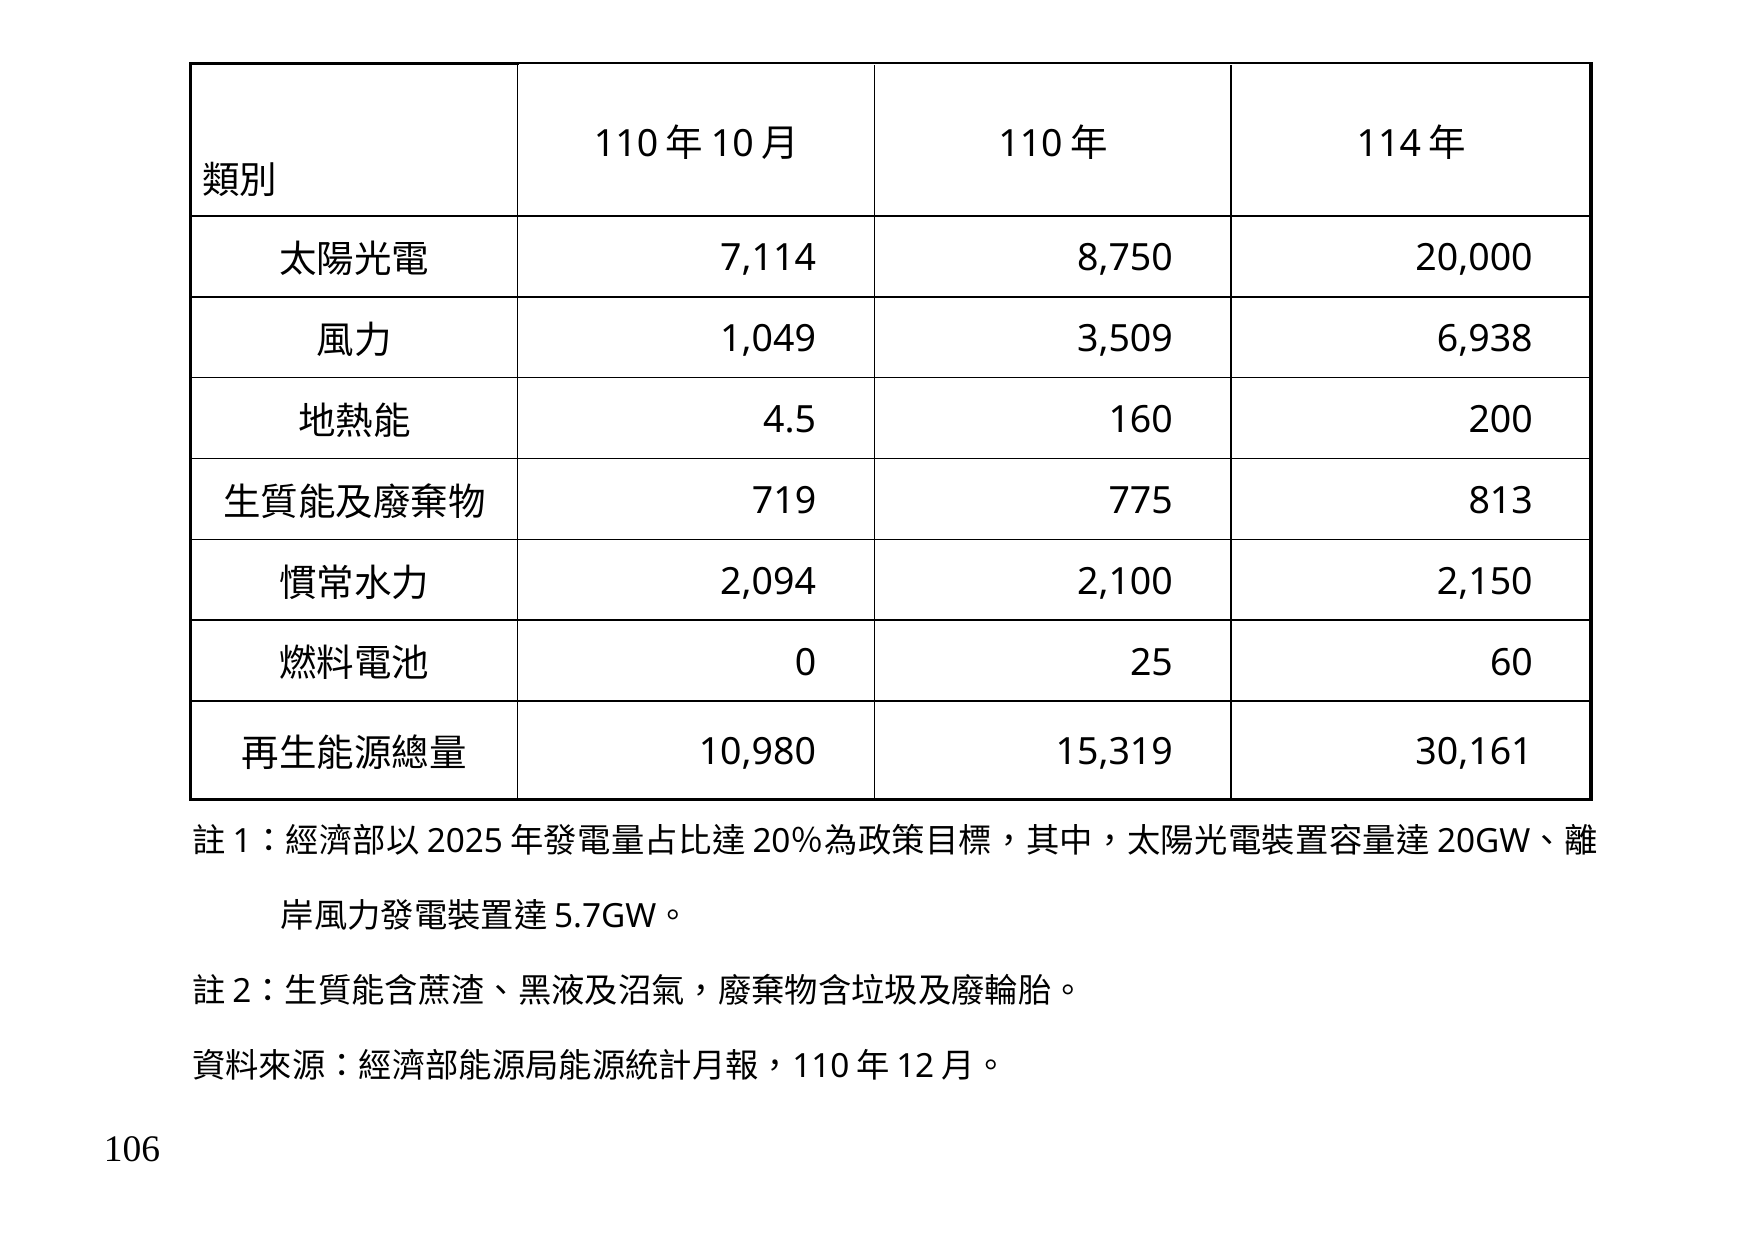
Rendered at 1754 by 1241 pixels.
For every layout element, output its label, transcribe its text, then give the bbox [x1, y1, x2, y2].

text 資料來源：經濟部能源局能源統計月報，110年12月。 [192, 1026, 1598, 1101]
table_cell 160 [875, 378, 1230, 458]
table_cell 200 [1232, 378, 1589, 458]
table_cell 慣常水力 [192, 540, 517, 619]
table_cell 7,114 [518, 217, 874, 296]
table_cell 60 [1232, 621, 1589, 700]
table_cell 20,000 [1232, 217, 1589, 296]
table_cell 719 [518, 459, 874, 538]
table_cell 110年10月 [518, 64, 874, 215]
table_cell 10,980 [518, 702, 874, 798]
table_cell 8,750 [875, 217, 1230, 296]
table_cell 3,509 [875, 298, 1230, 377]
table_cell 0 [518, 621, 874, 700]
table_cell 生質能及廢棄物 [192, 459, 517, 538]
table_cell 2,094 [518, 540, 874, 619]
table_cell 2,100 [875, 540, 1230, 619]
table_cell 太陽光電 [192, 217, 517, 296]
table_cell 1,049 [518, 298, 874, 377]
text 註2：生質能含蔗渣、黑液及沼氣，廢棄物含垃圾及廢輪胎。 [192, 951, 1598, 1026]
table_cell 6,938 [1232, 298, 1589, 377]
table_cell 燃料電池 [192, 621, 517, 700]
table_cell 地熱能 [192, 378, 517, 458]
table_cell 30,161 [1232, 702, 1589, 798]
table_cell 2,150 [1232, 540, 1589, 619]
table_cell 813 [1232, 459, 1589, 538]
table_cell 15,319 [875, 702, 1230, 798]
table_cell 風力 [192, 298, 517, 377]
table_cell 114年 [1231, 64, 1589, 215]
table_cell 4.5 [518, 378, 874, 458]
table_header 類別 [192, 65, 517, 215]
text 註1：經濟部以2025年發電量占比達20％為政策目標，其中，太陽光電裝置容量達20GW、離岸風力發電裝置達5.7GW。 [192, 801, 1598, 951]
table_cell 110年 [874, 64, 1231, 215]
table_cell 再生能源總量 [192, 702, 517, 798]
table_cell 25 [875, 621, 1230, 700]
table_cell 775 [875, 459, 1230, 538]
